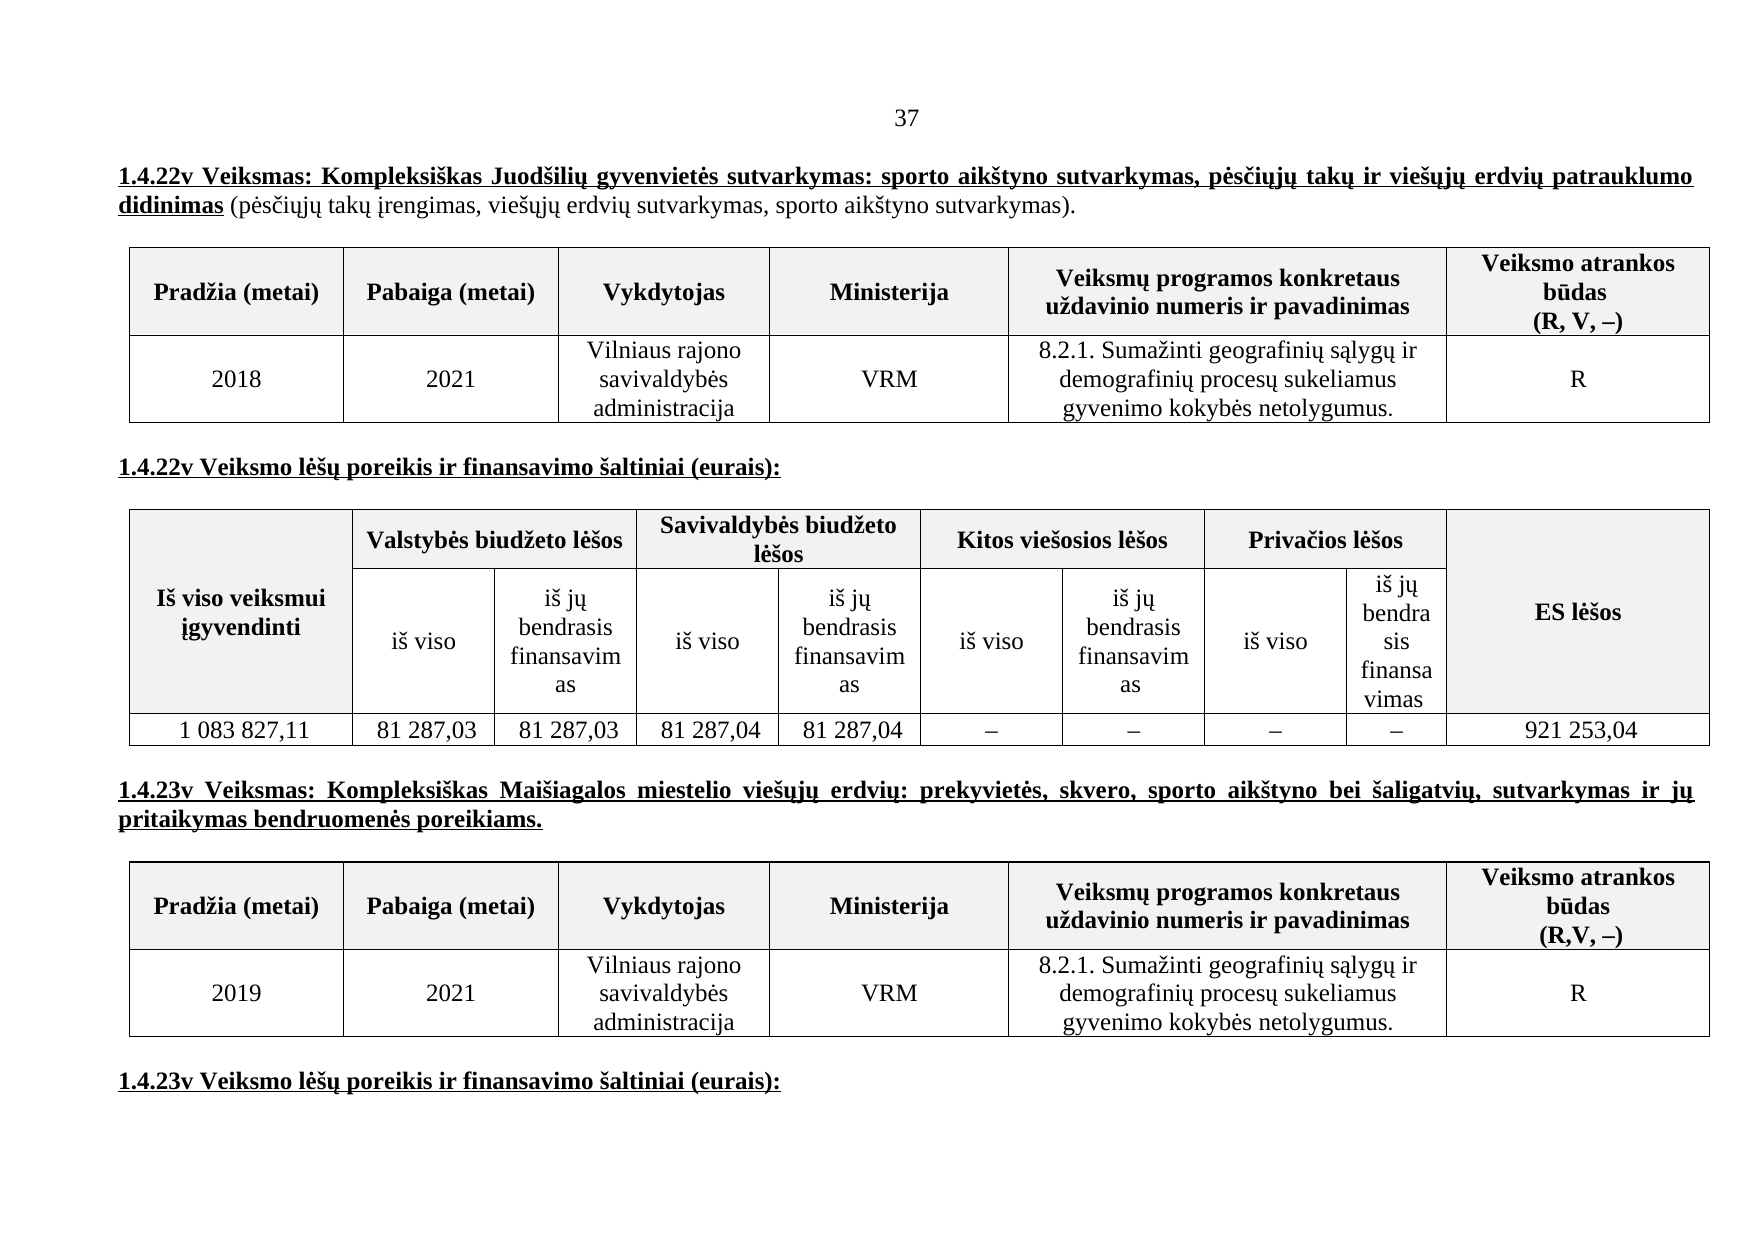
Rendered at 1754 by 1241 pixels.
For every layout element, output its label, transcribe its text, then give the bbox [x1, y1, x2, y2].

table_cell 2018 [130, 336, 343, 422]
table_header Savivaldybės biudžeto lėšos [637, 510, 920, 568]
table_cell 81 287,03 [495, 714, 636, 745]
table_cell iš viso [353, 569, 494, 713]
table_header Ministerija [770, 863, 1008, 949]
table_header Pradžia (metai) [130, 248, 343, 334]
table_header Pabaiga (metai) [344, 248, 558, 334]
table_cell R [1447, 950, 1709, 1036]
table_cell 1 083 827,11 [130, 714, 352, 745]
table_header Pabaiga (metai) [344, 863, 558, 949]
table_cell VRM [770, 336, 1008, 422]
table_cell iš viso [921, 569, 1062, 713]
table_cell iš viso [1205, 569, 1346, 713]
table_cell Vilniaus rajono savivaldybės administracija [559, 950, 769, 1036]
table_cell – [921, 714, 1062, 745]
table_header Pradžia (metai) [130, 863, 343, 949]
table_header Veiksmo atrankos būdas (R,V, –) [1447, 863, 1709, 949]
table_header Veiksmų programos konkretaus uždavinio numeris ir pavadinimas [1009, 248, 1446, 334]
table_cell 81 287,04 [779, 714, 920, 745]
table_cell – [1347, 714, 1446, 745]
table_cell iš jų bendrasis finansavimas [1347, 569, 1446, 713]
table_header Kitos viešosios lėšos [921, 510, 1204, 568]
table_cell 2019 [130, 950, 343, 1036]
table_cell – [1205, 714, 1346, 745]
text 1.4.22v Veiksmo lėšų poreikis ir finansavimo šaltiniai (eurais): [118, 452, 1695, 481]
text 1.4.22v Veiksmas: Kompleksiškas Juodšilių gyvenvietės sutvarkymas: sporto aikštyno sutvarkymas, pėsčiųjų takų ir viešųjų erdvių patrauklumo didinimas (pėsčiųjų takų įrengimas, viešųjų erdvių sutvarkymas, sporto aikštyno sutvarkymas). [118, 161, 1695, 218]
table_header Ministerija [770, 248, 1008, 334]
table_cell iš jų bendrasis finansavimas [495, 569, 636, 713]
table_header Valstybės biudžeto lėšos [353, 510, 636, 568]
table_header Vykdytojas [559, 248, 769, 334]
table_header Veiksmų programos konkretaus uždavinio numeris ir pavadinimas [1009, 863, 1446, 949]
table_header Vykdytojas [559, 863, 769, 949]
table_cell 2021 [344, 336, 558, 422]
table_header Privačios lėšos [1205, 510, 1446, 568]
text 1.4.23v Veiksmas: Kompleksiškas Maišiagalos miestelio viešųjų erdvių: prekyvietės, skvero, sporto aikštyno bei šaligatvių, sutvarkymas ir jų [118, 775, 1695, 800]
table_header Veiksmo atrankos būdas (R, V, –) [1447, 248, 1709, 334]
table_cell iš viso [637, 569, 778, 713]
table_cell – [1063, 714, 1204, 745]
table_cell Vilniaus rajono savivaldybės administracija [559, 336, 769, 422]
table_cell 921 253,04 [1447, 714, 1709, 745]
table_cell VRM [770, 950, 1008, 1036]
text 1.4.23v Veiksmo lėšų poreikis ir finansavimo šaltiniai (eurais): [118, 1066, 1695, 1095]
table_header ES lėšos [1447, 510, 1709, 713]
table_header Iš viso veiksmui įgyvendinti [130, 510, 352, 713]
table_cell iš jų bendrasis finansavimas [779, 569, 920, 713]
table_cell 8.2.1. Sumažinti geografinių sąlygų ir demografinių procesų sukeliamus gyvenimo kokybės netolygumus. [1009, 336, 1446, 422]
table_cell R [1447, 336, 1709, 422]
table_cell iš jų bendrasis finansavimas [1063, 569, 1204, 713]
table_cell 81 287,04 [637, 714, 778, 745]
table_cell 2021 [344, 950, 558, 1036]
text pritaikymas bendruomenės poreikiams. [118, 802, 1695, 833]
table_cell 8.2.1. Sumažinti geografinių sąlygų ir demografinių procesų sukeliamus gyvenimo kokybės netolygumus. [1009, 950, 1446, 1036]
table_cell 81 287,03 [353, 714, 494, 745]
